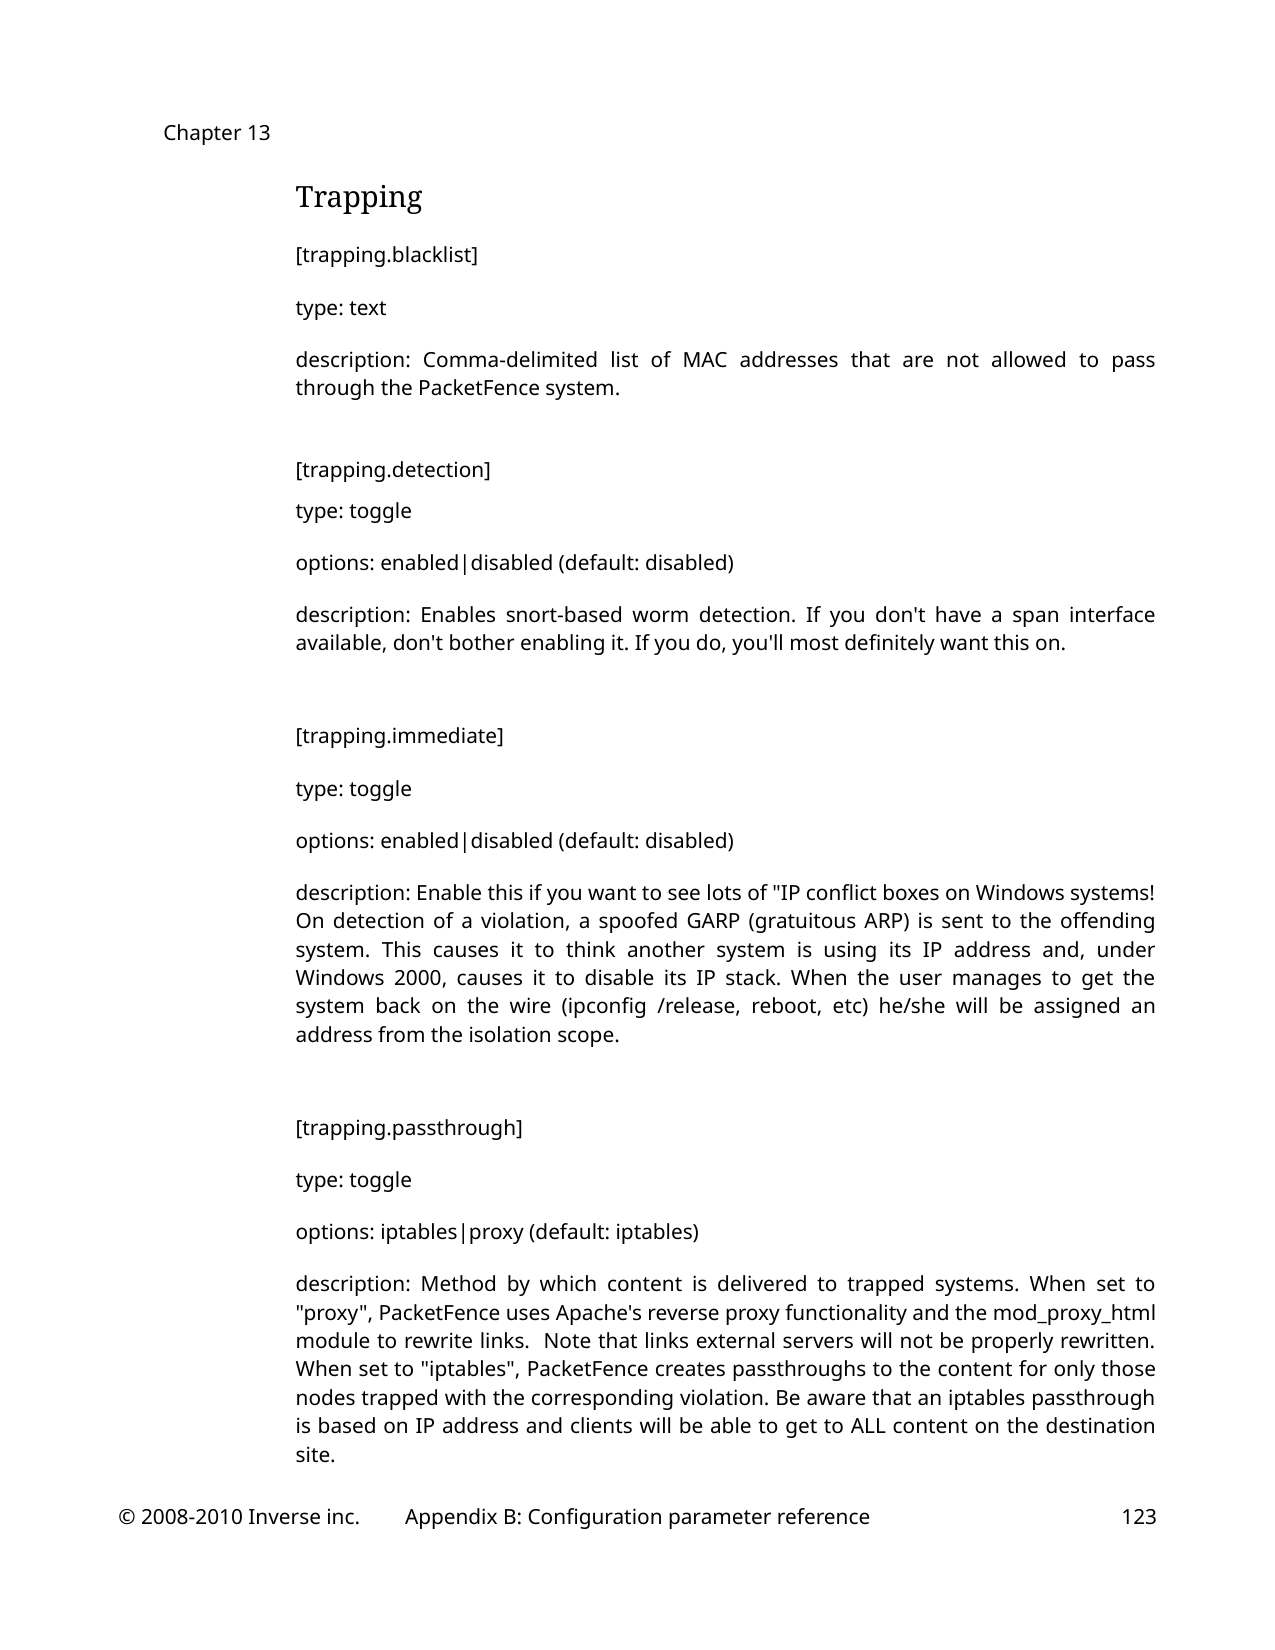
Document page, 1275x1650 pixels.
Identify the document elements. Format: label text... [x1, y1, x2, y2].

text [trapping.immediate] [295, 722, 1157, 750]
text description: Enable this if you want to see lots of "IP conflict boxes on Windows systems! On detection of a violation, a spoofed GARP (gratuitous ARP) is sent to the offending system. This causes it to think another system is using its IP address and, under Windows 2000, causes it to disable its IP stack. When the user manages to get the system back on the wire (ipconfig /release, reboot, etc) he/she will be assigned an address from the isolation scope. [295, 878, 1157, 1048]
text options: iptables|proxy (default: iptables) [295, 1217, 1157, 1246]
text options: enabled|disabled (default: disabled) [295, 548, 1157, 576]
text type: toggle [295, 1165, 1157, 1193]
text description: Enables snort-based worm detection. If you don't have a span interface available, don't bother enabling it. If you do, you'll most definitely want this on. [295, 600, 1157, 657]
text description: Method by which content is delivered to trapped systems. When set to "proxy", PacketFence uses Apache's reverse proxy functionality and the mod_proxy_html module to rewrite links. Note that links external servers will not be properly rewritten. When set to "iptables", PacketFence creates passthroughs to the content for only those nodes trapped with the corresponding violation. Be aware that an iptables passthrough is based on IP address and clients will be able to get to ALL content on the destination site. [295, 1269, 1157, 1468]
text [trapping.passthrough] [295, 1113, 1157, 1141]
text type: toggle [295, 774, 1157, 802]
text options: enabled|disabled (default: disabled) [295, 826, 1157, 854]
text [trapping.blacklist] [295, 241, 1157, 269]
subtitle Trapping [295, 176, 1157, 216]
text type: text [295, 293, 1157, 321]
text [trapping.detection] [295, 455, 1157, 483]
text description: Comma-delimited list of MAC addresses that are not allowed to pass through the PacketFence system. [295, 345, 1157, 402]
text type: toggle [295, 496, 1157, 524]
